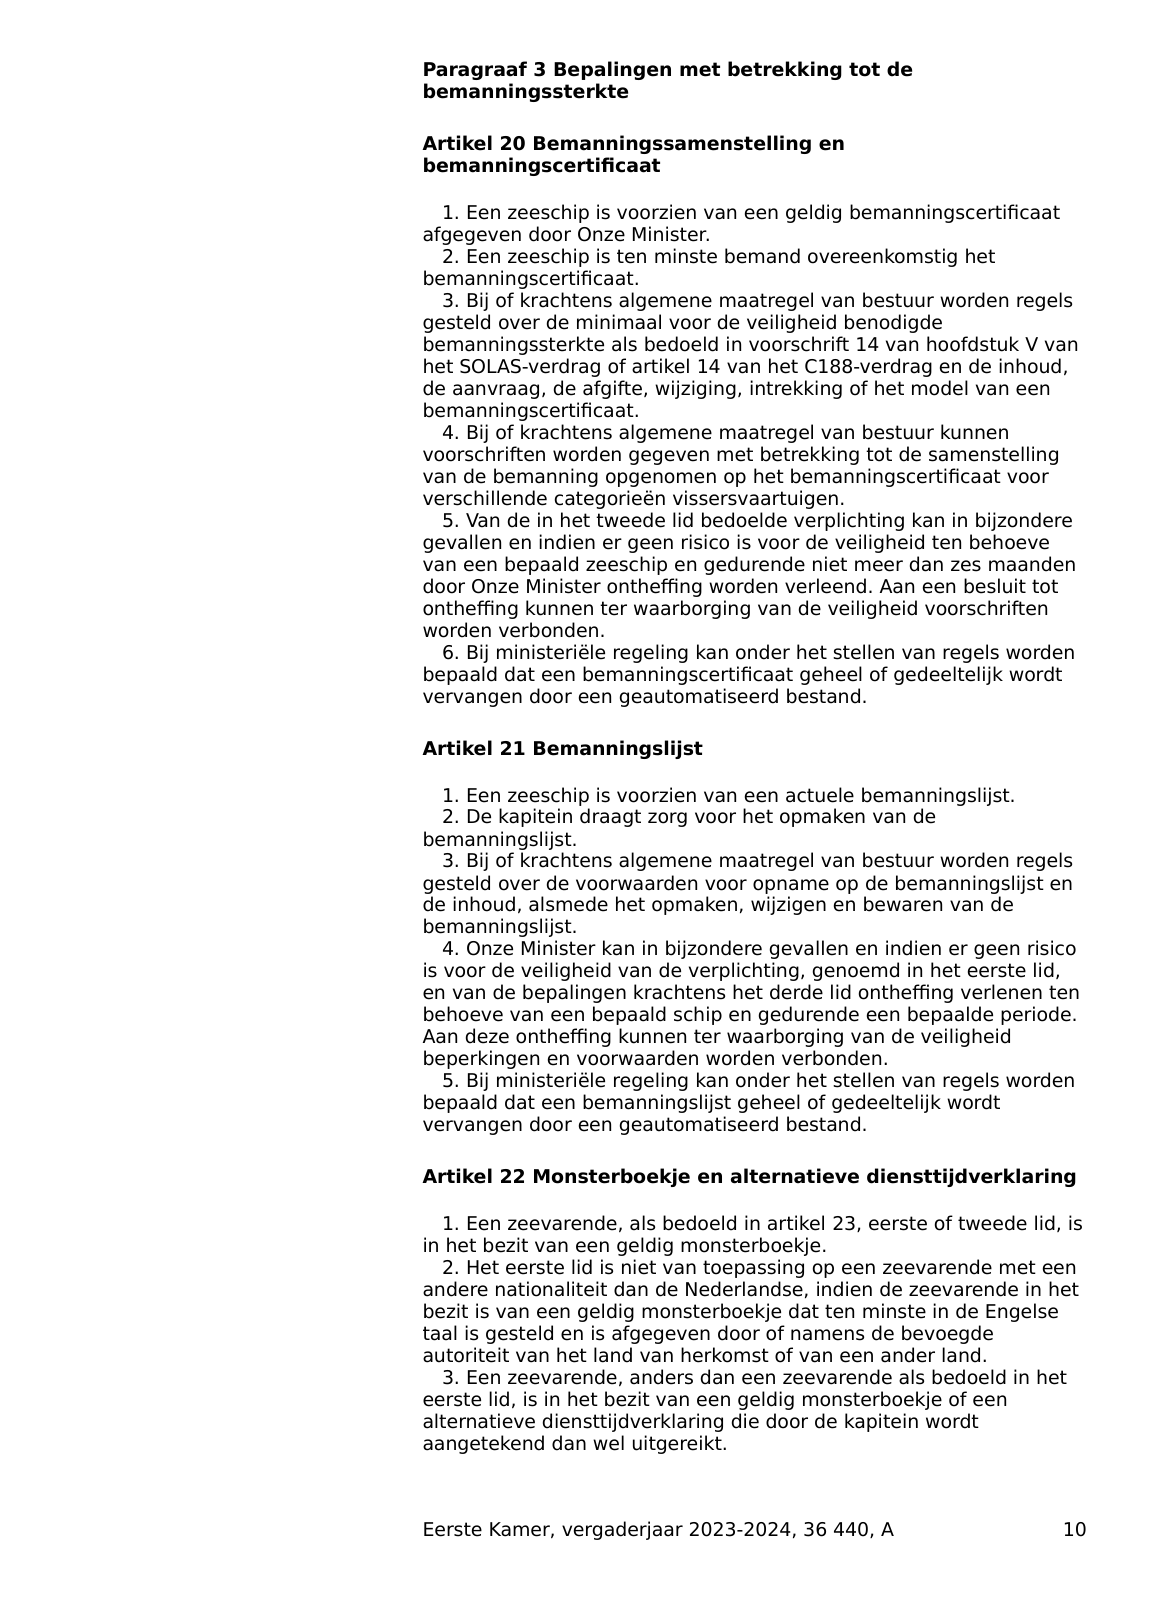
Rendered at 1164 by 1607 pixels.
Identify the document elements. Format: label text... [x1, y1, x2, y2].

subtitle Artikel 21 Bemanningslijst [422, 737, 1087, 759]
text 3. Bij of krachtens algemene maatregel van bestuur worden regels gesteld over de voorwaarden voor opname op de bemanningslijst en de inhoud, alsmede het opmaken, wijzigen en bewaren van de bemanningslijst. [422, 850, 1087, 938]
text 5. Van de in het tweede lid bedoelde verplichting kan in bijzondere gevallen en indien er geen risico is voor de veiligheid ten behoeve van een bepaald zeeschip en gedurende niet meer dan zes maanden door Onze Minister ontheffing worden verleend. Aan een besluit tot ontheffing kunnen ter waarborging van de veiligheid voorschriften worden verbonden. [422, 510, 1087, 642]
text 3. Een zeevarende, anders dan een zeevarende als bedoeld in het eerste lid, is in het bezit van een geldig monsterboekje of een alternatieve diensttijdverklaring die door de kapitein wordt aangetekend dan wel uitgereikt. [422, 1367, 1087, 1455]
subtitle Artikel 20 Bemanningssamenstelling en bemanningscertificaat [422, 133, 1087, 177]
text 4. Onze Minister kan in bijzondere gevallen en indien er geen risico is voor de veiligheid van de verplichting, genoemd in het eerste lid, en van de bepalingen krachtens het derde lid ontheffing verlenen ten behoeve van een bepaald schip en gedurende een bepaalde periode. Aan deze ontheffing kunnen ter waarborging van de veiligheid beperkingen en voorwaarden worden verbonden. [422, 938, 1087, 1070]
text 2. De kapitein draagt zorg voor het opmaken van de bemanningslijst. [422, 806, 1087, 850]
text 2. Een zeeschip is ten minste bemand overeenkomstig het bemanningscertificaat. [422, 246, 1087, 290]
text 6. Bij ministeriële regeling kan onder het stellen van regels worden bepaald dat een bemanningscertificaat geheel of gedeeltelijk wordt vervangen door een geautomatiseerd bestand. [422, 642, 1087, 707]
text 1. Een zeevarende, als bedoeld in artikel 23, eerste of tweede lid, is in het bezit van een geldig monsterboekje. [422, 1213, 1087, 1257]
text 5. Bij ministeriële regeling kan onder het stellen van regels worden bepaald dat een bemanningslijst geheel of gedeeltelijk wordt vervangen door een geautomatiseerd bestand. [422, 1070, 1087, 1136]
subtitle Artikel 22 Monsterboekje en alternatieve diensttijdverklaring [422, 1166, 1087, 1188]
text 1. Een zeeschip is voorzien van een geldig bemanningscertificaat afgegeven door Onze Minister. [422, 202, 1087, 246]
text 1. Een zeeschip is voorzien van een actuele bemanningslijst. [422, 784, 1087, 806]
text 3. Bij of krachtens algemene maatregel van bestuur worden regels gesteld over de minimaal voor de veiligheid benodigde bemanningssterkte als bedoeld in voorschrift 14 van hoofdstuk V van het SOLAS-verdrag of artikel 14 van het C188-verdrag en de inhoud, de aanvraag, de afgifte, wijziging, intrekking of het model van een bemanningscertificaat. [422, 290, 1087, 422]
subtitle Paragraaf 3 Bepalingen met betrekking tot de bemanningssterkte [422, 59, 1087, 103]
text 4. Bij of krachtens algemene maatregel van bestuur kunnen voorschriften worden gegeven met betrekking tot de samenstelling van de bemanning opgenomen op het bemanningscertificaat voor verschillende categorieën vissersvaartuigen. [422, 422, 1087, 510]
text 2. Het eerste lid is niet van toepassing op een zeevarende met een andere nationaliteit dan de Nederlandse, indien de zeevarende in het bezit is van een geldig monsterboekje dat ten minste in de Engelse taal is gesteld en is afgegeven door of namens de bevoegde autoriteit van het land van herkomst of van een ander land. [422, 1257, 1087, 1367]
